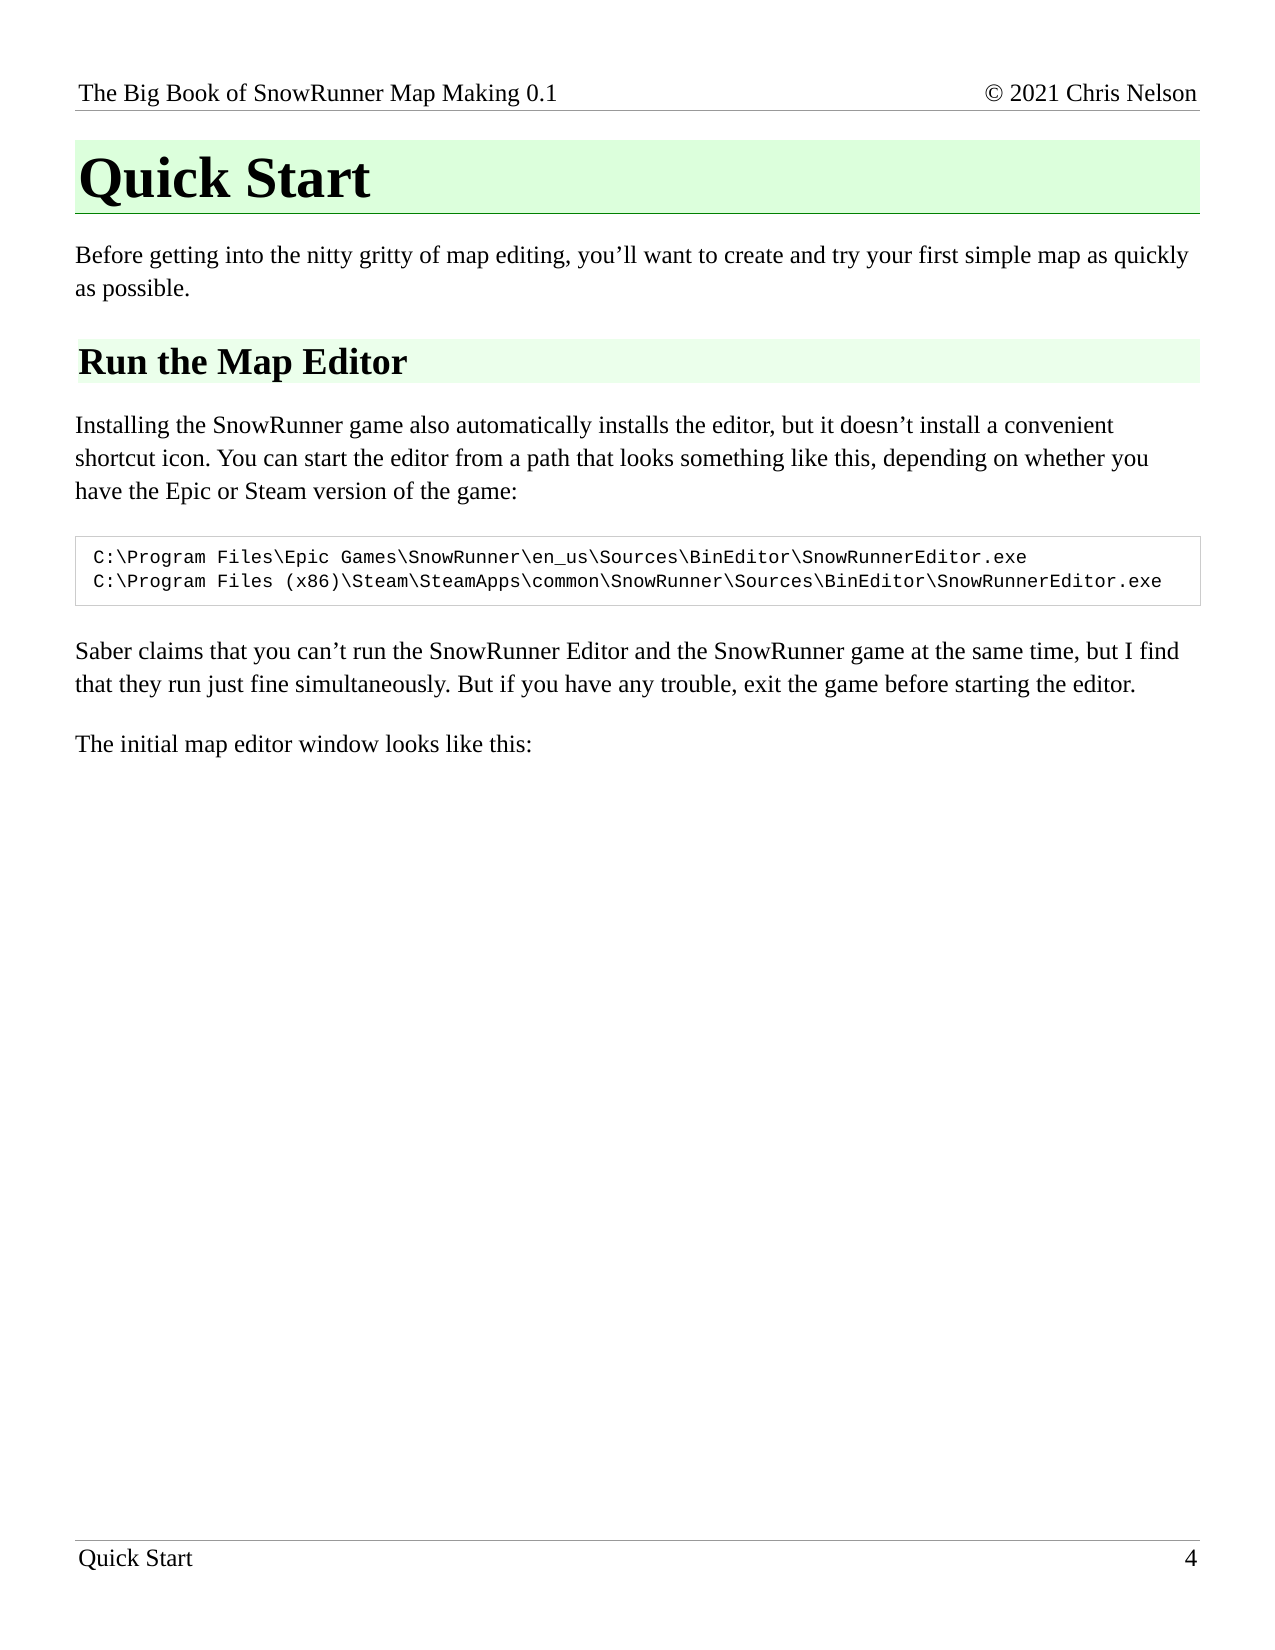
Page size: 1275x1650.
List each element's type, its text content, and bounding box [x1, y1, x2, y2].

text Before getting into the nitty gritty of map editing, you’ll want to create and try your first simple map as quickly as possible. [75, 240, 1200, 302]
text Saber claims that you can’t run the SnowRunner Editor and the SnowRunner game at the same time, but I find that they run just fine simultaneously. But if you have any trouble, exit the game before starting the editor. [75, 636, 1200, 697]
text C:\Program Files\Epic Games\SnowRunner\en_us\Sources\BinEditor\SnowRunnerEditor.exe [76, 537, 1200, 560]
text The initial map editor window looks like this: [75, 729, 1200, 757]
subtitle Run the Map Editor [78, 339, 1200, 383]
text C:\Program Files (x86)\Steam\SteamApps\common\SnowRunner\Sources\BinEditor\SnowRunnerEditor.exe [76, 560, 1200, 605]
text Installing the SnowRunner game also automatically installs the editor, but it doesn’t install a convenient shortcut icon. You can start the editor from a path that looks something like this, depending on whether you have the Epic or Steam version of the game: [75, 410, 1200, 504]
subtitle Quick Start [75, 140, 1200, 213]
